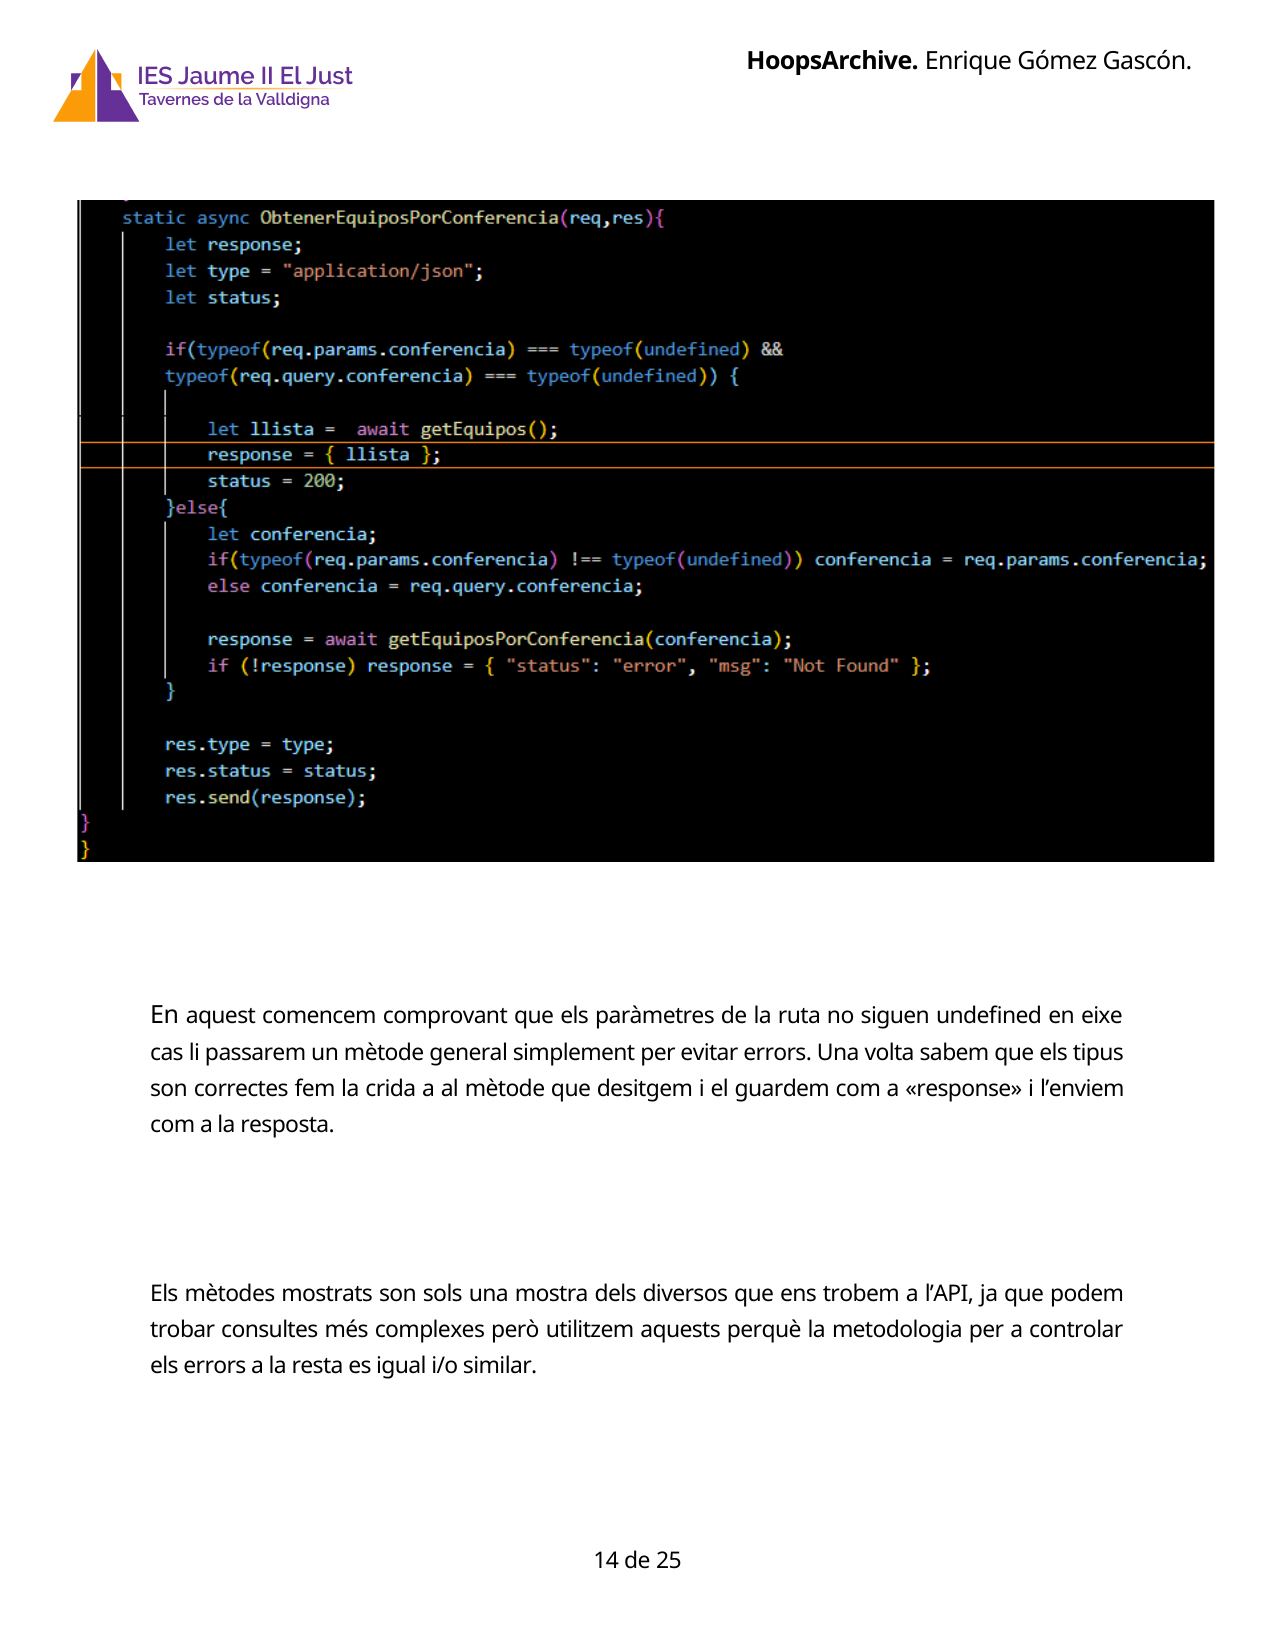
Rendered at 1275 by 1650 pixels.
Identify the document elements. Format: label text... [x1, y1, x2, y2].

text Els mètodes mostrats son sols una mostra dels diversos que ens trobem a l’API, ja que podem trobar consultes més complexes però utilitzem aquests perquè la metodologia per a controlar els errors a la resta es igual i/o similar. [150, 1277, 1124, 1380]
picture [77, 200, 1215, 862]
picture [49, 42, 353, 129]
text En aquest comencem comprovant que els paràmetres de la ruta no siguen undefined en eixe cas li passarem un mètode general simplement per evitar errors. Una volta sabem que els tipus son correctes fem la crida a al mètode que desitgem i el guardem com a «response» i l’enviem com a la resposta. [150, 997, 1124, 1139]
